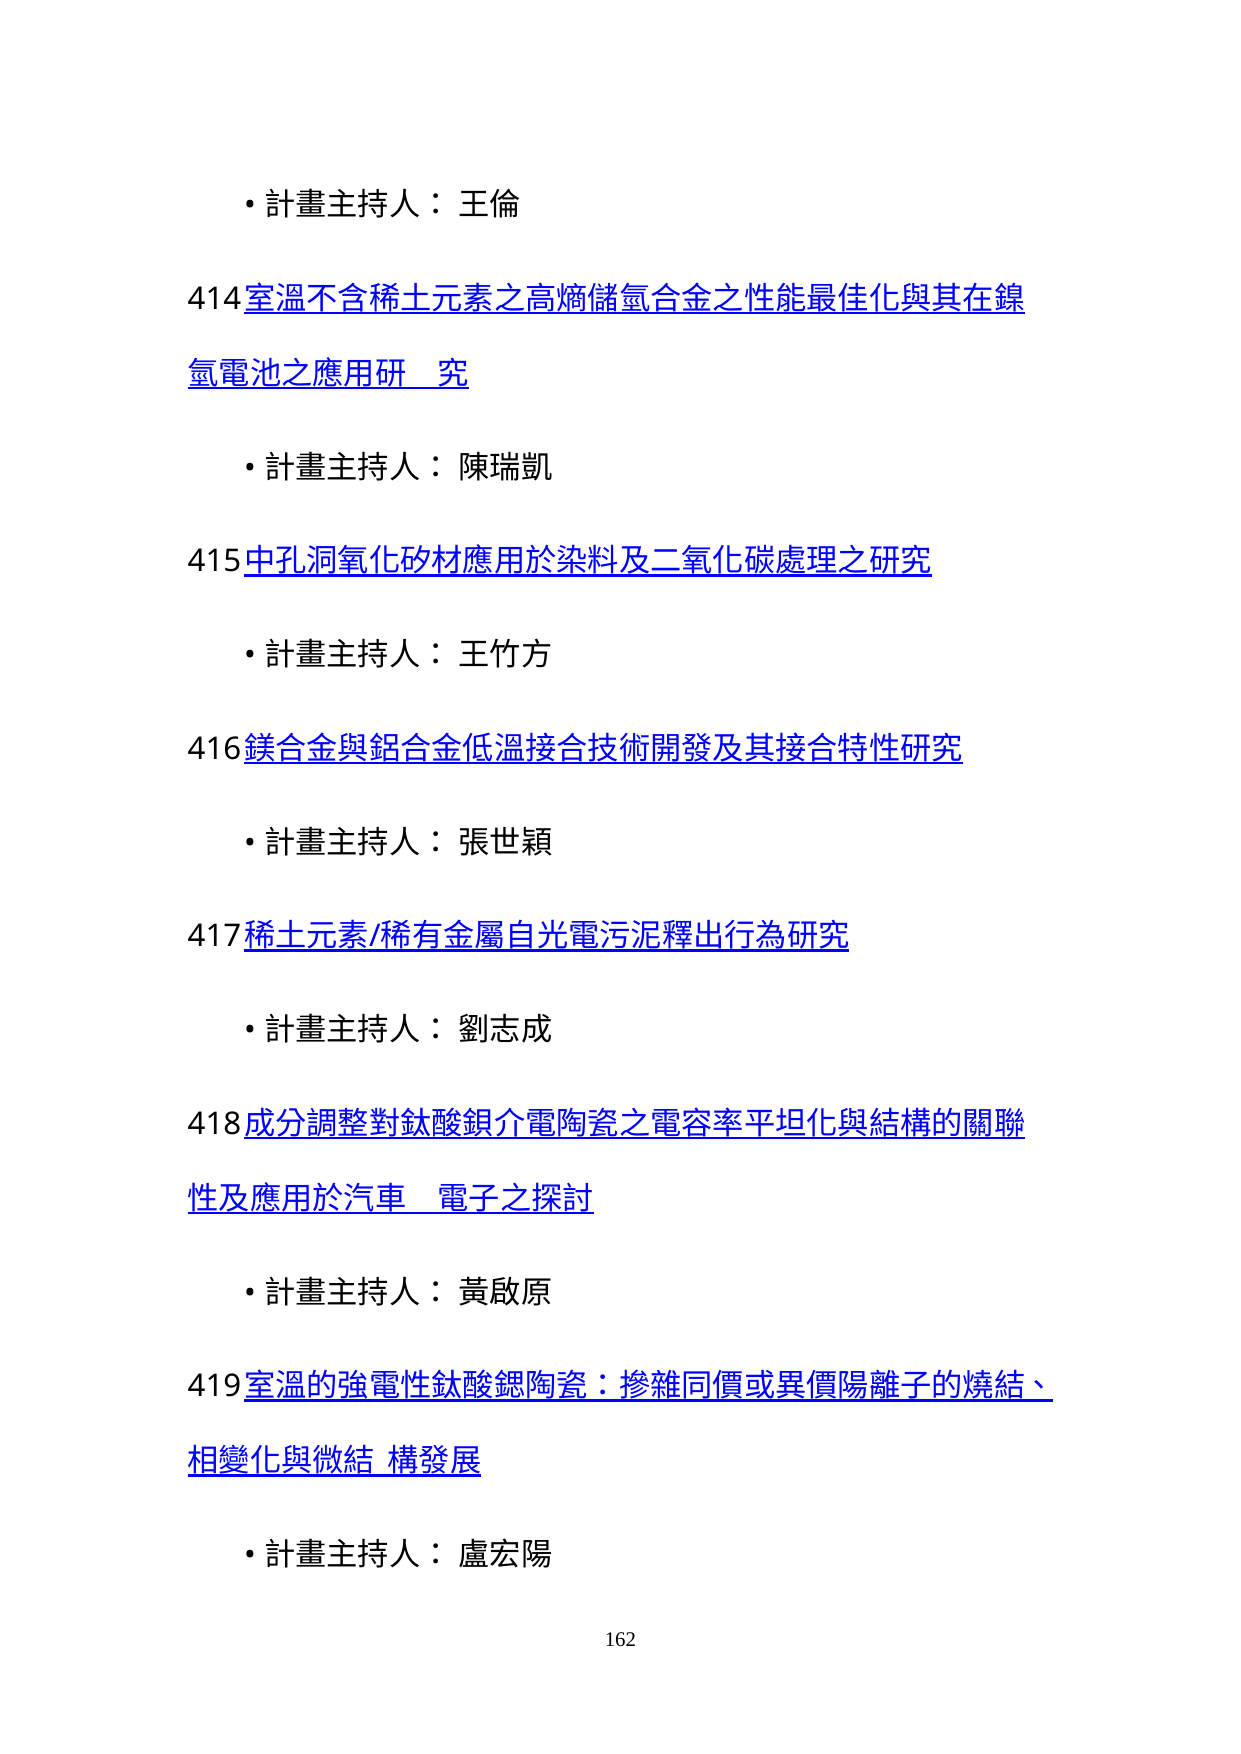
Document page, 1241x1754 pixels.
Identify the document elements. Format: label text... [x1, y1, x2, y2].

text • 計畫主持人： 張世穎 [187, 802, 1053, 877]
text 419 室溫的強電性鈦酸鍶陶瓷：摻雜同價或異價陽離子的燒結、相變化與微結 構發展 [187, 1346, 1053, 1496]
text • 計畫主持人： 劉志成 [187, 989, 1053, 1064]
text • 計畫主持人： 王倫 [187, 164, 1053, 239]
text • 計畫主持人： 王竹方 [187, 614, 1053, 689]
text 417 稀土元素/稀有金屬自光電污泥釋出行為研究 [187, 896, 1053, 971]
text 414 室溫不含稀土元素之高熵儲氫合金之性能最佳化與其在鎳氫電池之應用研 究 [187, 258, 1053, 408]
text • 計畫主持人： 盧宏陽 [187, 1514, 1053, 1589]
text 418 成分調整對鈦酸鋇介電陶瓷之電容率平坦化與結構的關聯性及應用於汽車 電子之探討 [187, 1083, 1053, 1233]
text • 計畫主持人： 黃啟原 [187, 1252, 1053, 1327]
text • 計畫主持人： 陳瑞凱 [187, 427, 1053, 502]
text 415 中孔洞氧化矽材應用於染料及二氧化碳處理之研究 [187, 521, 1053, 596]
text 416 鎂合金與鋁合金低溫接合技術開發及其接合特性研究 [187, 708, 1053, 783]
